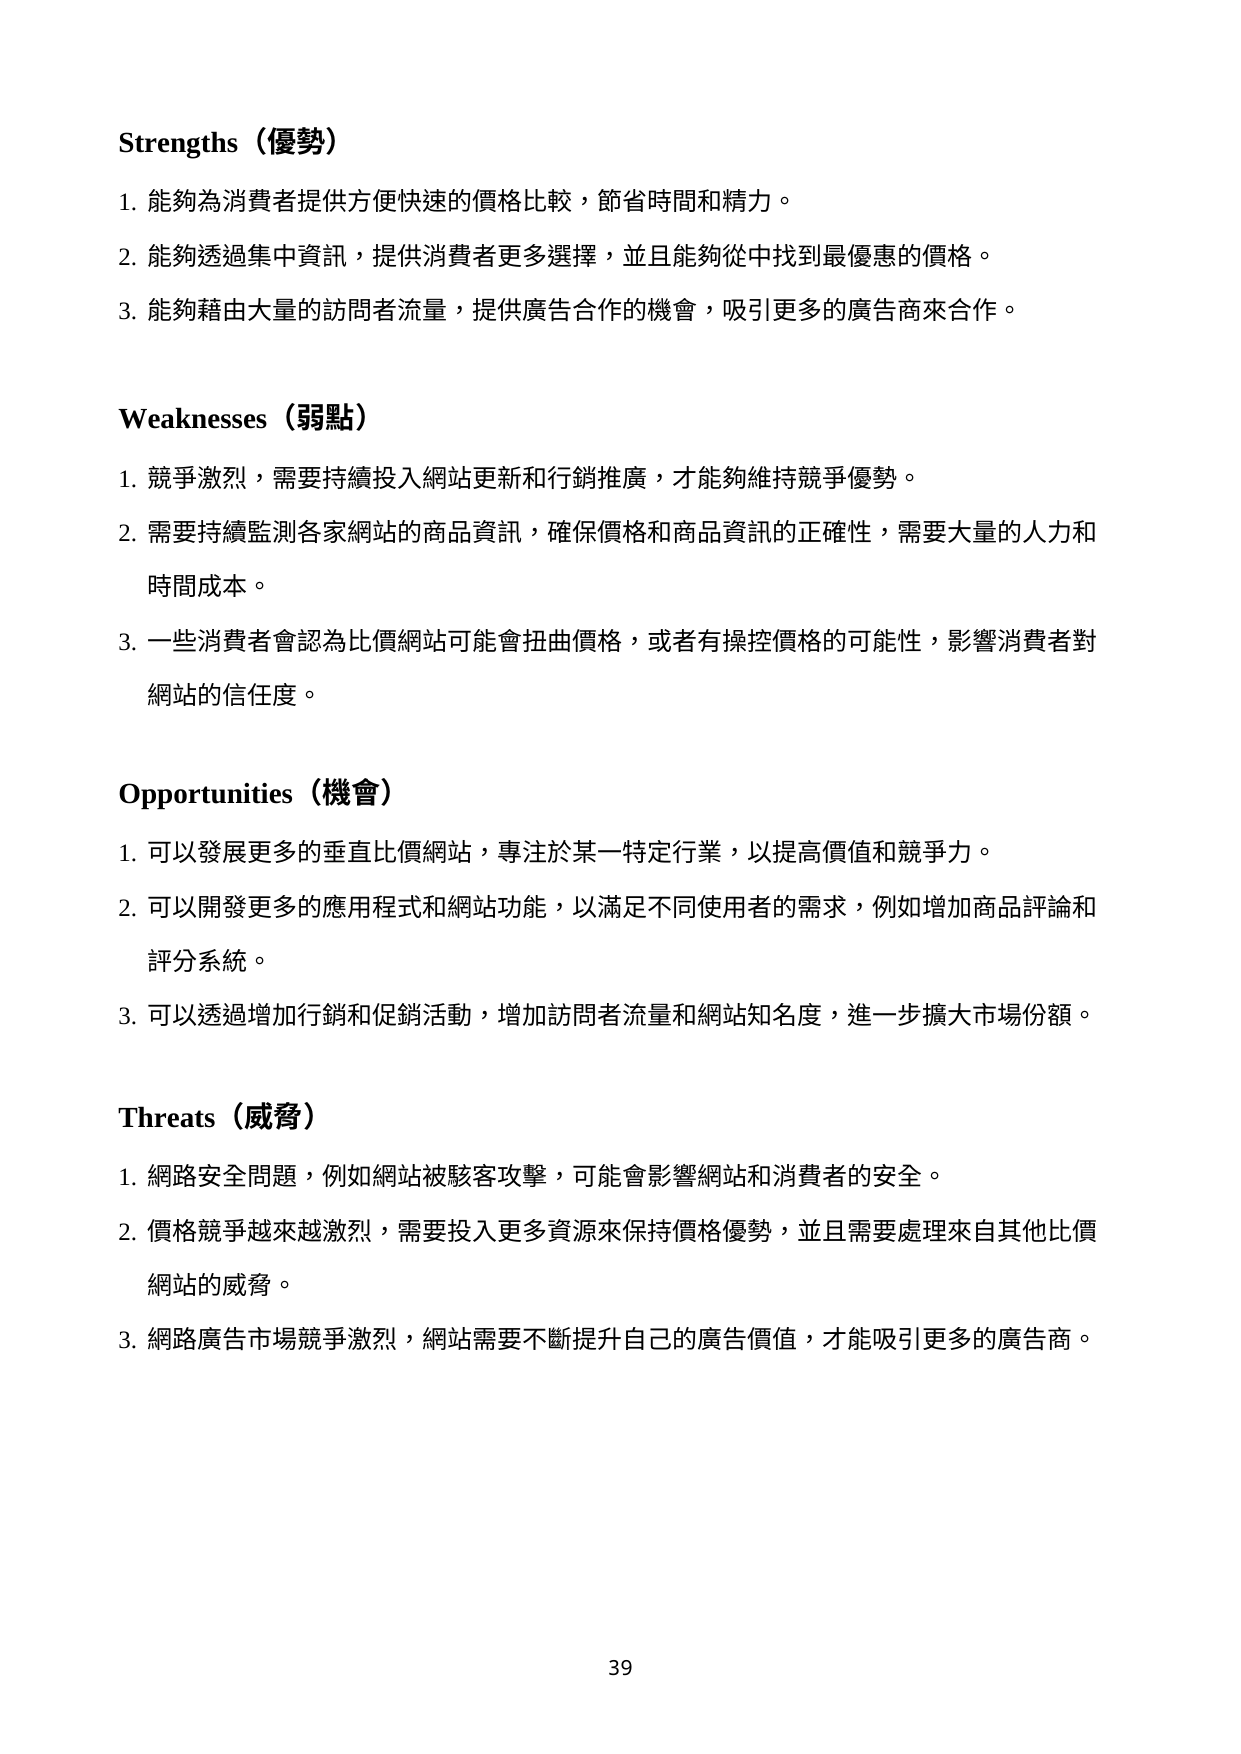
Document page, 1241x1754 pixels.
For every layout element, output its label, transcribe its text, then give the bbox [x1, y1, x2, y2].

list 可以發展更多的垂直比價網站，專注於某一特定行業，以提高價值和競爭力。 [118, 833, 1122, 869]
list 網路安全問題，例如網站被駭客攻擊，可能會影響網站和消費者的安全。 [118, 1157, 1122, 1193]
list 可以透過增加行銷和促銷活動，增加訪問者流量和網站知名度，進一步擴大市場份額。 [118, 996, 1122, 1032]
list 可以開發更多的應用程式和網站功能，以滿足不同使用者的需求，例如增加商品評論和評分系統。 [118, 887, 1122, 978]
text Weaknesses（弱點） [118, 345, 1122, 437]
list 能夠透過集中資訊，提供消費者更多選擇，並且能夠從中找到最優惠的價格。 [118, 236, 1122, 272]
list 能夠藉由大量的訪問者流量，提供廣告合作的機會，吸引更多的廣告商來合作。 [118, 290, 1122, 327]
list 需要持續監測各家網站的商品資訊，確保價格和商品資訊的正確性，需要大量的人力和時間成本。 [118, 512, 1122, 603]
list 價格競爭越來越激烈，需要投入更多資源來保持價格優勢，並且需要處理來自其他比價網站的威脅。 [118, 1211, 1122, 1302]
list 網路廣告市場競爭激烈，網站需要不斷提升自己的廣告價值，才能吸引更多的廣告商。 [118, 1320, 1122, 1356]
list 一些消費者會認為比價網站可能會扭曲價格，或者有操控價格的可能性，影響消費者對網站的信任度。 [118, 621, 1122, 755]
list 能夠為消費者提供方便快速的價格比較，節省時間和精力。 [118, 182, 1122, 218]
text Strengths（優勢） [118, 118, 1122, 160]
text Opportunities（機會） [118, 769, 1122, 812]
list 競爭激烈，需要持續投入網站更新和行銷推廣，才能夠維持競爭優勢。 [118, 458, 1122, 494]
text Threats（威脅） [118, 1093, 1122, 1136]
